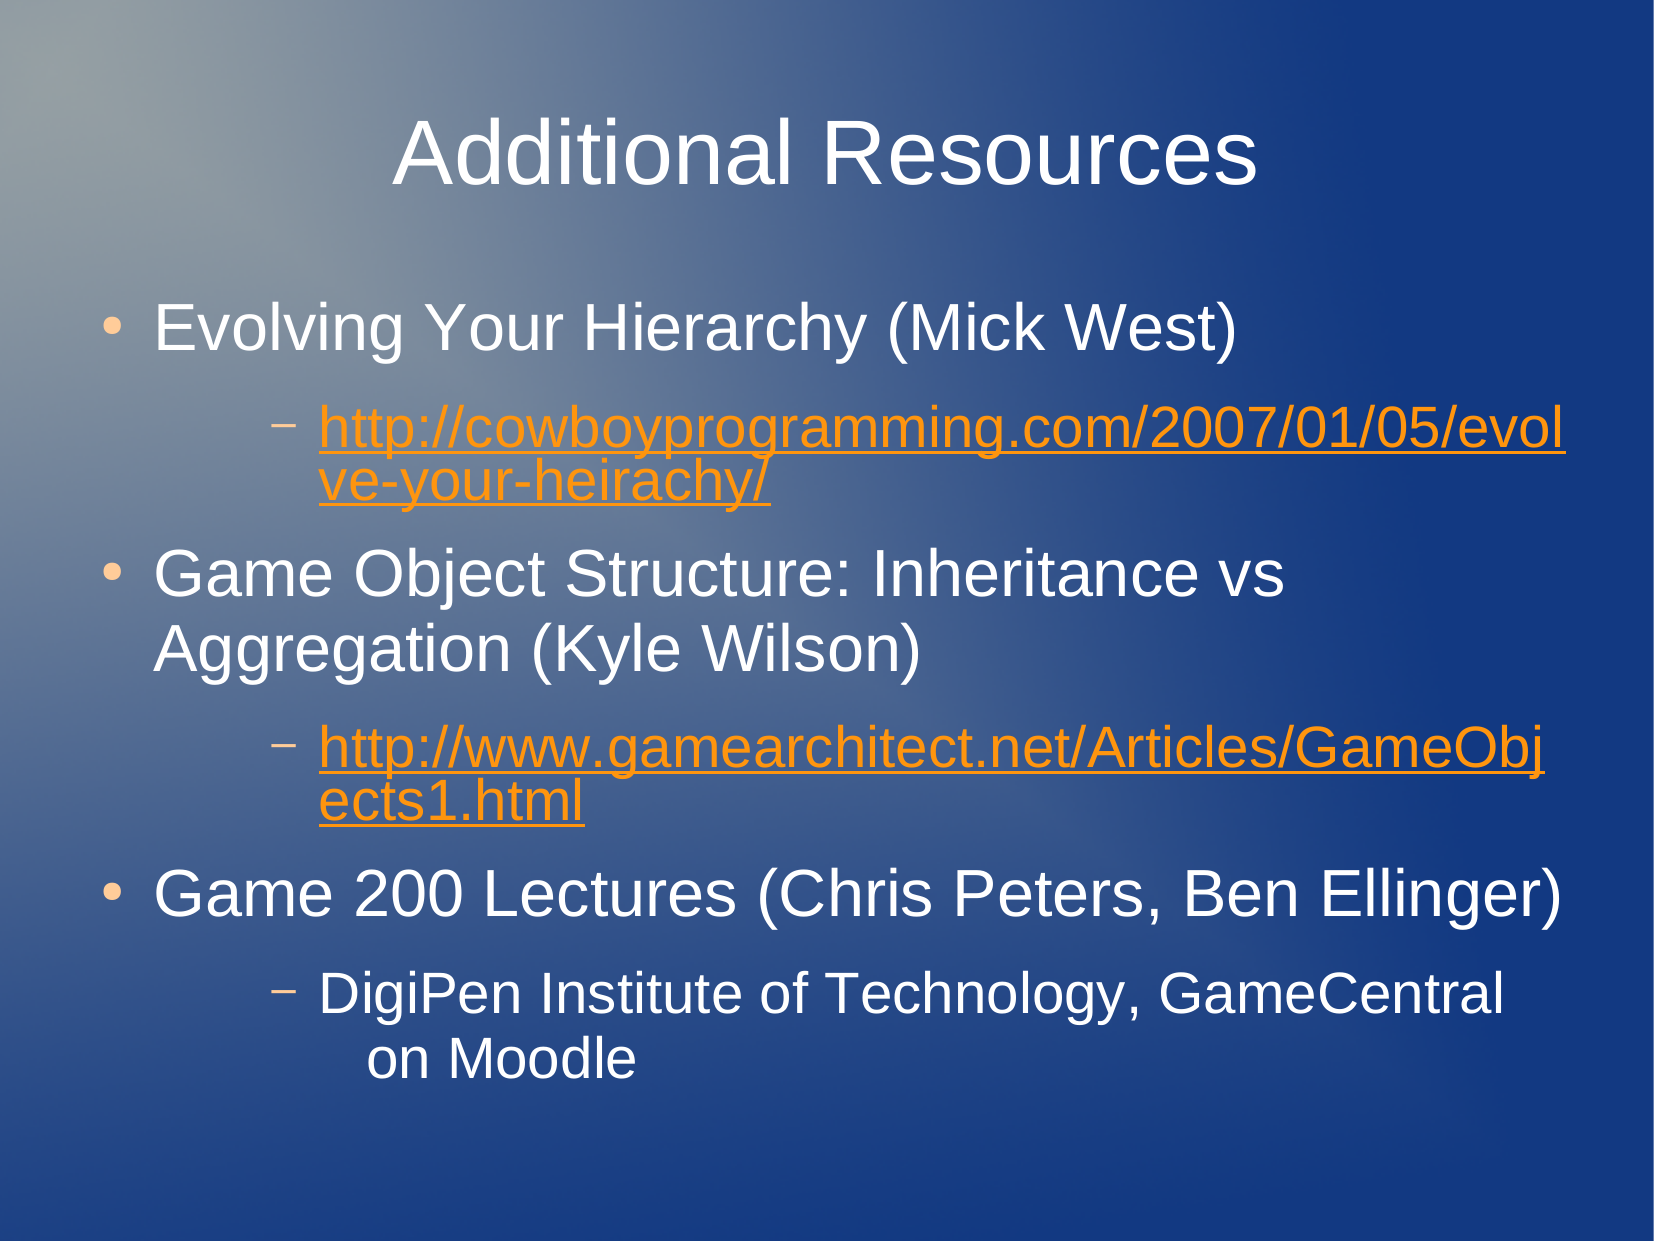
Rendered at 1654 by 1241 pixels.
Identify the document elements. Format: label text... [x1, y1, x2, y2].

title Additional Resources [82, 49, 1571, 257]
picture [0, 0, 1654, 1241]
list Evolving Your Hierarchy (Mick West) http://cowboyprogramming.com/2007/01/05/evolve-your-heirachy/ Game Object Structure: Inheritance vs Aggregation (Kyle Wilson) http://www.gamearchitect.net/Articles/GameObjects1.html Game 200 Lectures (Chris Peters, Ben Ellinger) DigiPen Institute of Technology, GameCentral on Moodle [82, 290, 1571, 1109]
